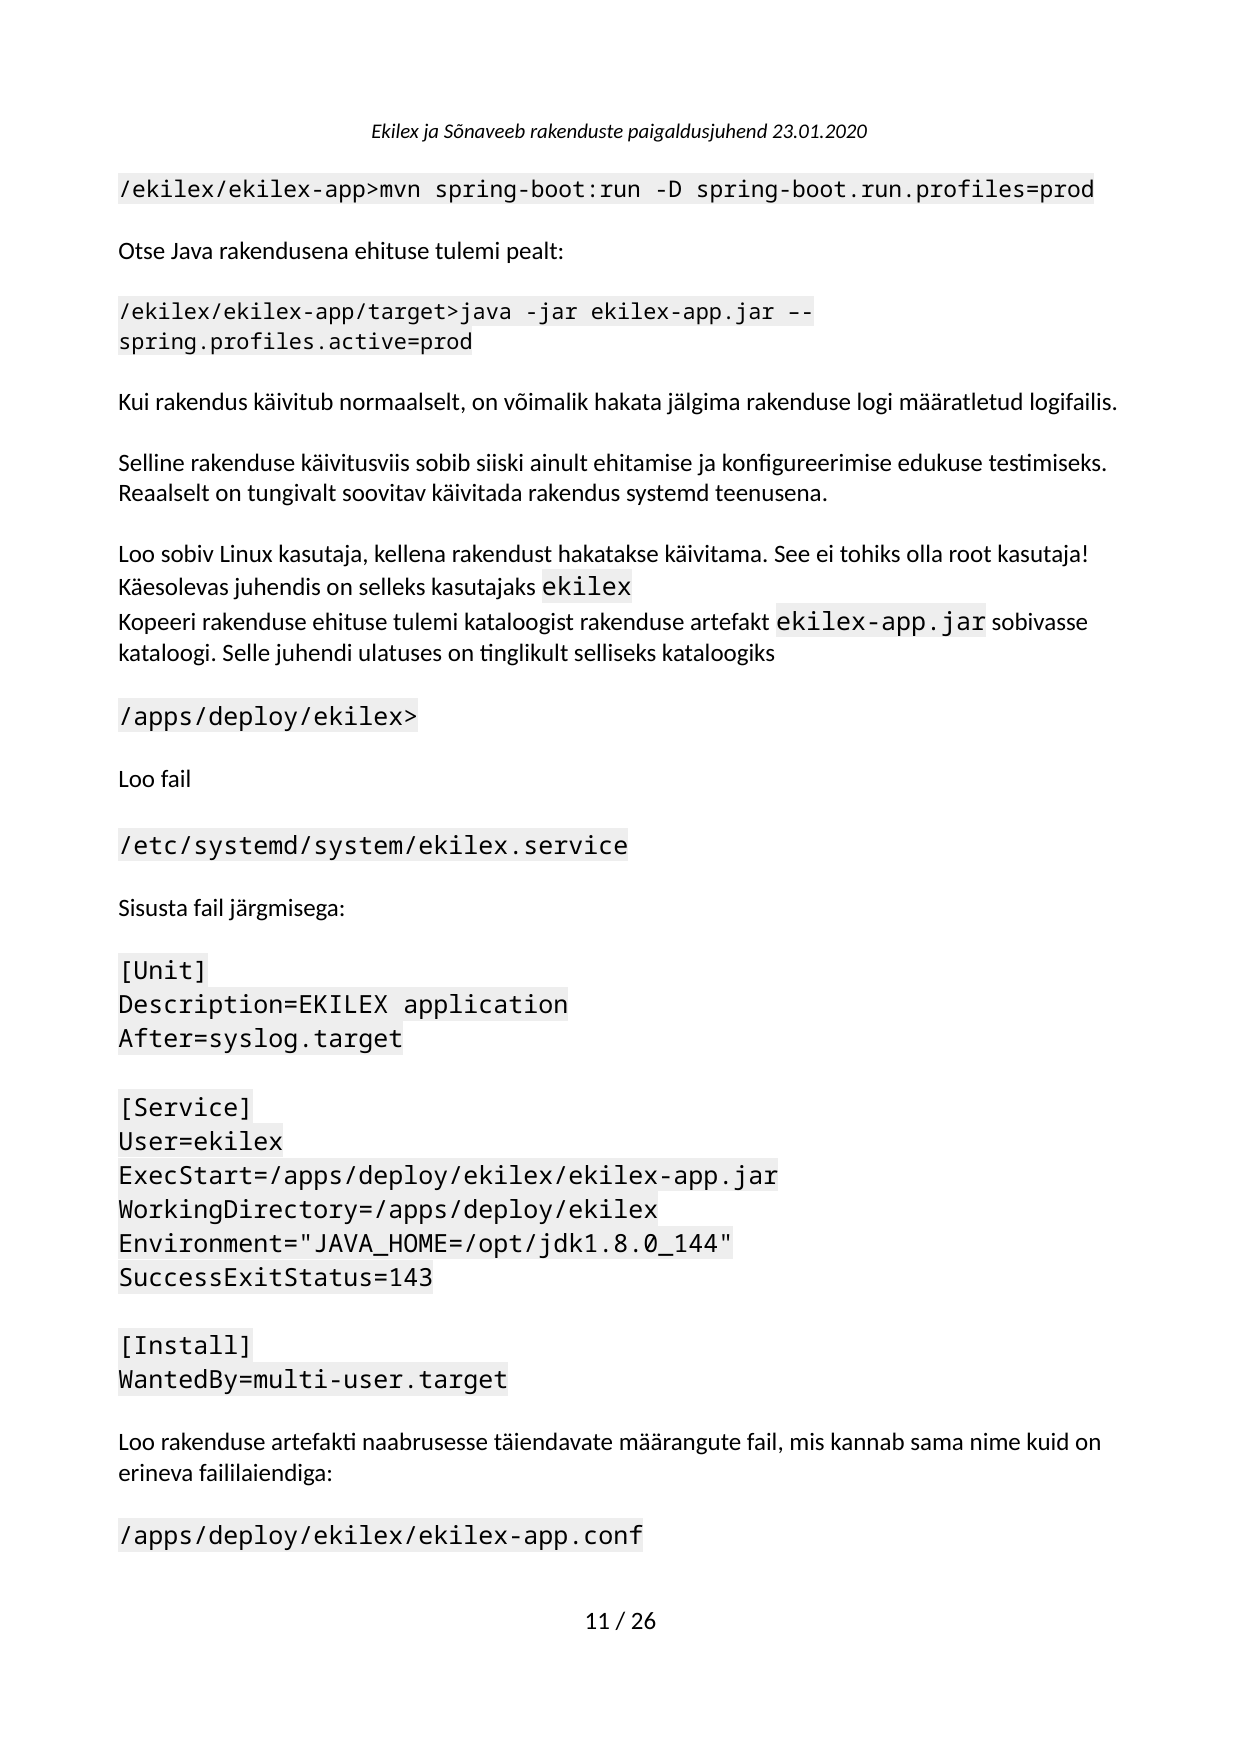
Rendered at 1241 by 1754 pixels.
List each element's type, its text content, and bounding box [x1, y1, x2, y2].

text Kopeeri rakenduse ehituse tulemi kataloogist rakenduse artefakt ekilex-app.jar sobivasse kataloogi. Selle juhendi ulatuses on tinglikult selliseks kataloogiks [118, 603, 1122, 668]
text /apps/deploy/ekilex> [118, 698, 1122, 732]
text Otse Java rakendusena ehituse tulemi pealt: [118, 235, 1122, 265]
text /etc/systemd/system/ekilex.service [118, 827, 1122, 861]
text WantedBy=multi-user.target [118, 1362, 1122, 1396]
text WorkingDirectory=/apps/deploy/ekilex [118, 1191, 1122, 1226]
text After=syslog.target [118, 1021, 1122, 1055]
text User=ekilex [118, 1123, 1122, 1157]
text Loo fail [118, 763, 1122, 793]
text Selline rakenduse käivitusviis sobib siiski ainult ehitamise ja konfigureerimise edukuse testimiseks. Reaalselt on tungivalt soovitav käivitada rakendus systemd teenusena. [118, 447, 1122, 508]
text Sisusta fail järgmisega: [118, 892, 1122, 922]
text Kui rakendus käivitub normaalselt, on võimalik hakata jälgima rakenduse logi määratletud logifailis. [118, 386, 1122, 416]
text /apps/deploy/ekilex/ekilex-app.conf [118, 1518, 1122, 1552]
text Loo rakenduse artefakti naabrusesse täiendavate määrangute fail, mis kannab sama nime kuid on erineva faililaiendiga: [118, 1426, 1122, 1487]
text Environment="JAVA_HOME=/opt/jdk1.8.0_144" [118, 1226, 1122, 1259]
text /ekilex/ekilex-app>mvn spring-boot:run -D spring-boot.run.profiles=prod [118, 173, 1122, 204]
text [Unit] [118, 953, 1122, 987]
text [Install] [118, 1328, 1122, 1362]
text Loo sobiv Linux kasutaja, kellena rakendust hakatakse käivitama. See ei tohiks olla root kasutaja! Käesolevas juhendis on selleks kasutajaks ekilex [118, 538, 1122, 603]
text SuccessExitStatus=143 [118, 1259, 1122, 1294]
text ExecStart=/apps/deploy/ekilex/ekilex-app.jar [118, 1157, 1122, 1191]
text Description=EKILEX application [118, 987, 1122, 1021]
text [Service] [118, 1089, 1122, 1123]
text /ekilex/ekilex-app/target>java -jar ekilex-app.jar –-spring.profiles.active=prod [118, 296, 1122, 355]
